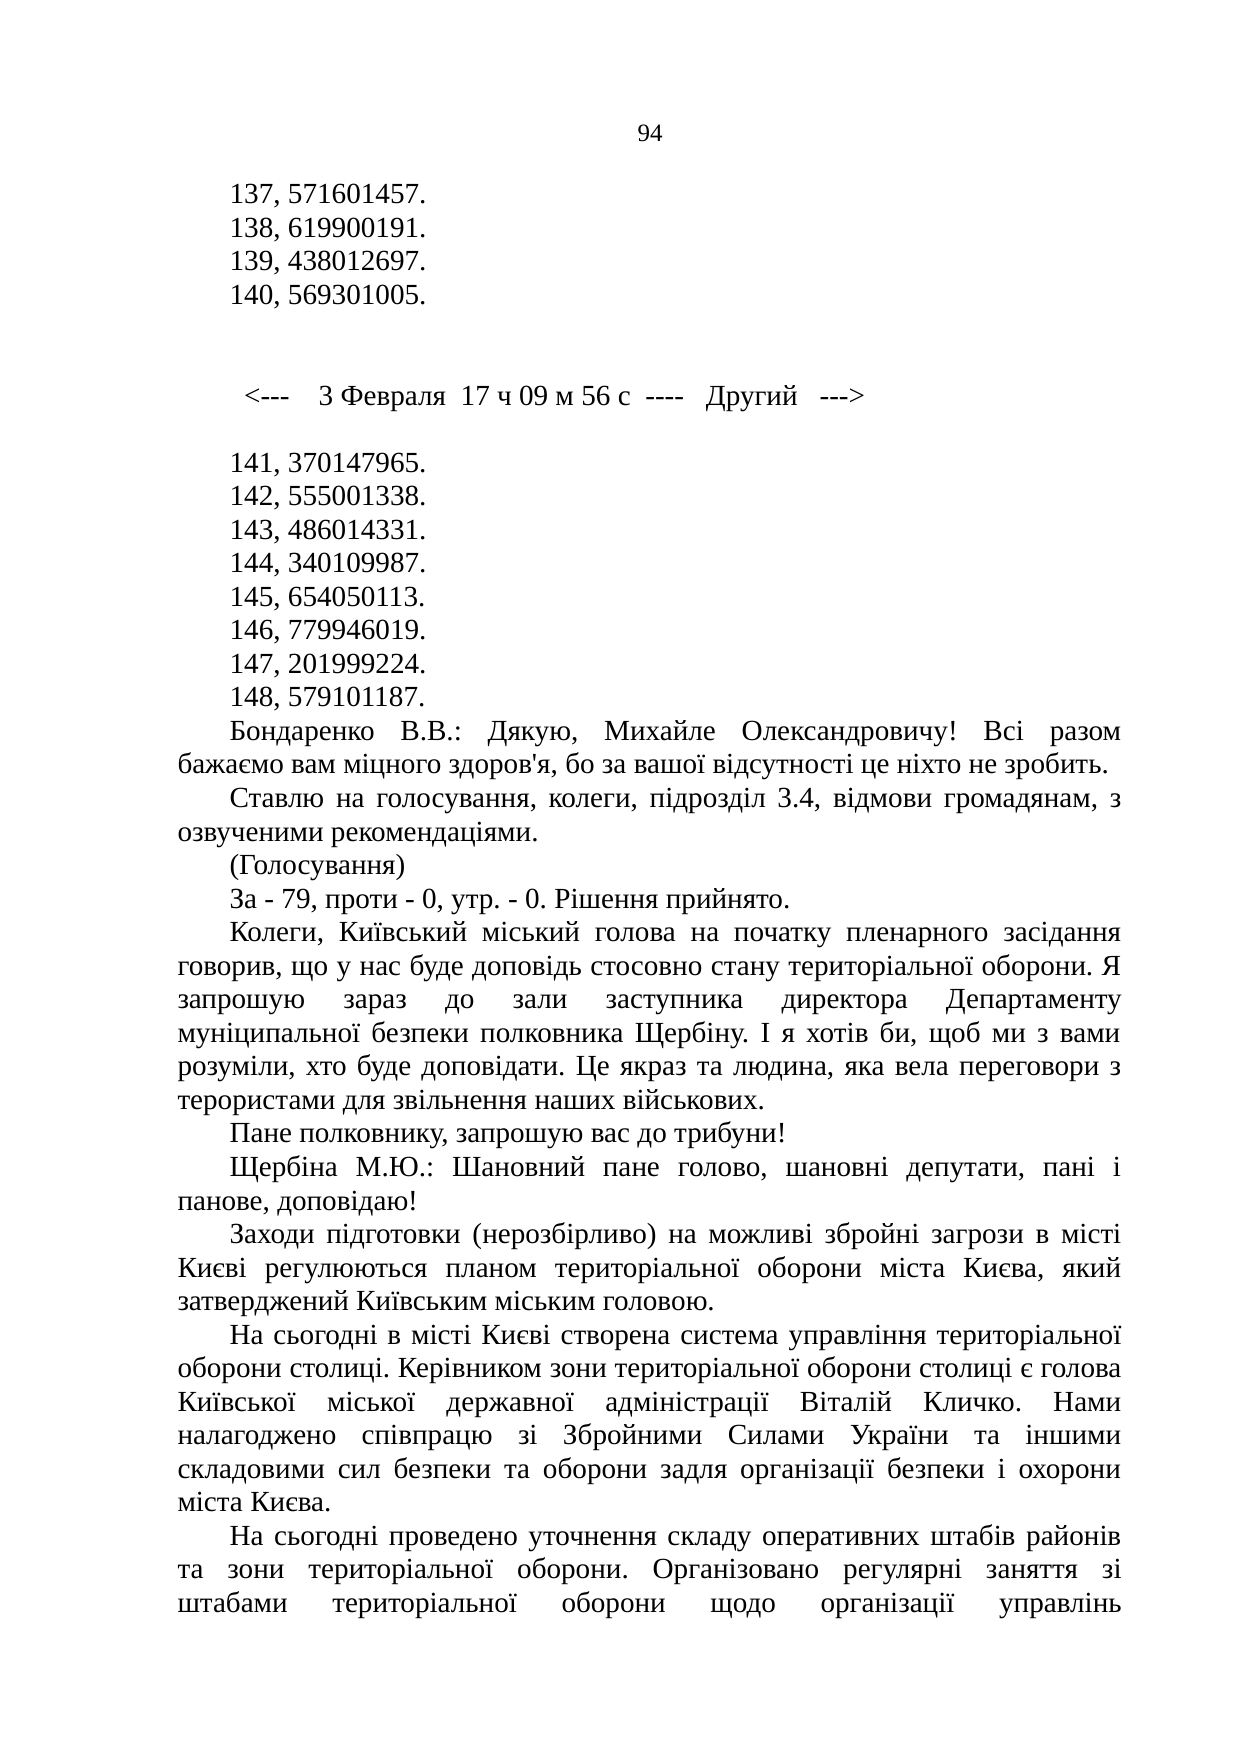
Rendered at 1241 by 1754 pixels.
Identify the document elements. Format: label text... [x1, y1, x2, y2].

text 138, 619900191. [177, 210, 1122, 243]
text Заходи підготовки (нерозбірливо) на можливі збройні загрози в місті Києві регулюються планом територіальної оборони міста Києва, який затверджений Київським міським головою. [177, 1216, 1122, 1317]
text Колеги, Київський міський голова на початку пленарного засідання говорив, що у нас буде доповідь стосовно стану територіальної оборони. Я запрошую зараз до зали заступника директора Департаменту муніципальної безпеки полковника Щербіну. І я хотів би, щоб ми з вами розуміли, хто буде доповідати. Це якраз та людина, яка вела переговори з терористами для звільнення наших військових. [177, 914, 1122, 1116]
text <--- 3 Февраля 17 ч 09 м 56 с ---- Другий ---> [177, 378, 1122, 411]
text 144, 340109987. [177, 545, 1122, 579]
text За - 79, проти - 0, утр. - 0. Рішення прийнято. [177, 881, 1122, 914]
text Бондаренко В.В.: Дякую, Михайле Олександровичу! Всі разом бажаємо вам міцного здоров'я, бо за вашої відсутності це ніхто не зробить. [177, 713, 1122, 780]
text На сьогодні в місті Києві створена система управління територіальної оборони столиці. Керівником зони територіальної оборони столиці є голова Київської міської державної адміністрації Віталій Кличко. Нами налагоджено співпрацю зі Збройними Силами України та іншими складовими сил безпеки та оборони задля організації безпеки і охорони міста Києва. [177, 1317, 1122, 1518]
text 143, 486014331. [177, 512, 1122, 545]
text 145, 654050113. [177, 579, 1122, 612]
text Щербіна М.Ю.: Шановний пане голово, шановні депутати, пані і панове, доповідаю! [177, 1149, 1122, 1216]
text 147, 201999224. [177, 646, 1122, 679]
text Пане полковнику, запрошую вас до трибуни! [177, 1116, 1122, 1149]
text 146, 779946019. [177, 612, 1122, 646]
text 142, 555001338. [177, 478, 1122, 512]
text 140, 569301005. [177, 277, 1122, 311]
text 137, 571601457. [177, 176, 1122, 210]
text 148, 579101187. [177, 679, 1122, 713]
text 139, 438012697. [177, 243, 1122, 277]
text (Голосування) [177, 847, 1122, 881]
text Ставлю на голосування, колеги, підрозділ 3.4, відмови громадянам, з озвученими рекомендаціями. [177, 780, 1122, 847]
text 141, 370147965. [177, 445, 1122, 478]
text На сьогодні проведено уточнення складу оперативних штабів районів та зони територіальної оборони. Організовано регулярні заняття зі штабами територіальної оборони щодо організації управлінь [177, 1518, 1122, 1619]
